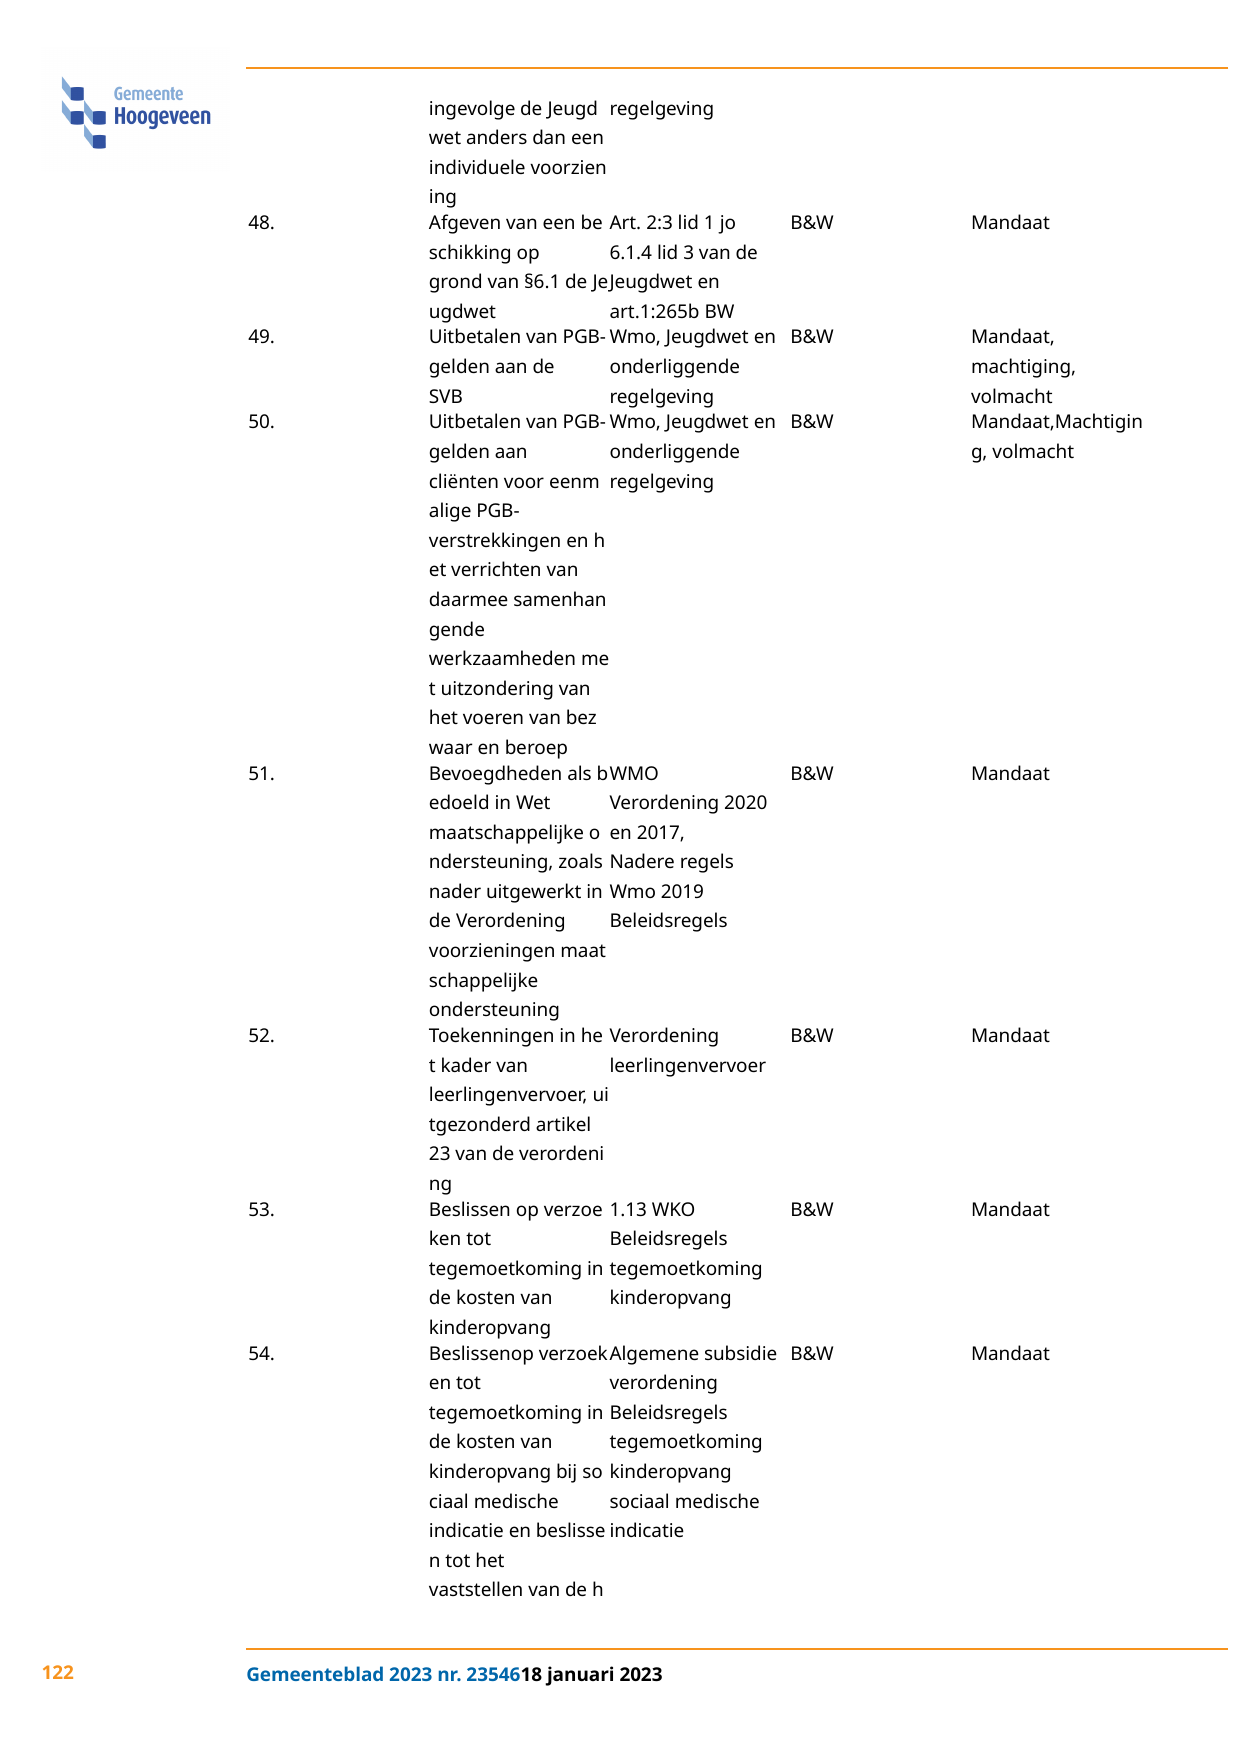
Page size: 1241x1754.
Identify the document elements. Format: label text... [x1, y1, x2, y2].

table_cell 49. [248, 324, 429, 409]
table_cell Wmo, Jeugdwet en onderliggende regelgeving [609, 324, 790, 409]
table_cell regelgeving [609, 95, 790, 209]
table_cell B&W [790, 209, 971, 324]
table_cell Mandaat [971, 1196, 1152, 1340]
table_cell 51. [248, 760, 429, 1022]
table_cell Toekenningen in het kader van leerlingenvervoer, uitgezonderd artikel 23 van de verordening [429, 1022, 609, 1196]
table_cell Mandaat [971, 1340, 1152, 1602]
table_cell 1.13 WKO Beleidsregels tegemoetkoming kinderopvang [609, 1196, 790, 1340]
table_cell B&W [790, 409, 971, 760]
table_cell ingevolge de Jeugdwet anders dan een individuele voorziening [429, 95, 609, 209]
table_cell Mandaat [971, 760, 1152, 1022]
table_cell 48. [248, 209, 429, 324]
table_cell Mandaat [971, 209, 1152, 324]
table_cell Mandaat [971, 1022, 1152, 1196]
picture [41, 47, 231, 172]
table_cell B&W [790, 1340, 971, 1602]
table_cell Beslissenop verzoeken tot tegemoetkoming in de kosten van kinderopvang bij sociaal medische indicatie en beslissen tot het vaststellen van de h [429, 1340, 609, 1602]
table_cell Mandaat, machtiging, volmacht [971, 324, 1152, 409]
table_cell Beslissen op verzoeken tot tegemoetkoming in de kosten van kinderopvang [429, 1196, 609, 1340]
table_cell 53. [248, 1196, 429, 1340]
table_cell Art. 2:3 lid 1 jo 6.1.4 lid 3 van de Jeugdwet en art.1:265b BW [609, 209, 790, 324]
table_cell [790, 95, 971, 209]
table_cell Mandaat,Machtiging, volmacht [971, 409, 1152, 760]
table_cell Bevoegdheden als bedoeld in Wet maatschappelijke ondersteuning, zoals nader uitgewerkt in de Verordening voorzieningen maatschappelijke ondersteuning [429, 760, 609, 1022]
table_cell Algemene subsidie verordening Beleidsregels tegemoetkoming kinderopvang sociaal medische indicatie [609, 1340, 790, 1602]
table_cell 50. [248, 409, 429, 760]
table_cell Verordening leerlingenvervoer [609, 1022, 790, 1196]
table_cell B&W [790, 1022, 971, 1196]
table_cell Uitbetalen van PGB-gelden aan de SVB [429, 324, 609, 409]
table_cell [971, 95, 1152, 209]
table_cell B&W [790, 1196, 971, 1340]
table_cell 54. [248, 1340, 429, 1602]
table_cell WMO Verordening 2020 en 2017, Nadere regels Wmo 2019 Beleidsregels [609, 760, 790, 1022]
table_cell Wmo, Jeugdwet en onderliggende regelgeving [609, 409, 790, 760]
table_cell B&W [790, 324, 971, 409]
table_cell B&W [790, 760, 971, 1022]
table_cell 52. [248, 1022, 429, 1196]
table_cell Afgeven van een beschikking op grond van §6.1 de Jeugdwet [429, 209, 609, 324]
table_cell Uitbetalen van PGB-gelden aan cliënten voor eenmalige PGB- verstrekkingen en het verrichten van daarmee samenhangende werkzaamheden met uitzondering van het voeren van bezwaar en beroep [429, 409, 609, 760]
table_cell [248, 95, 429, 209]
